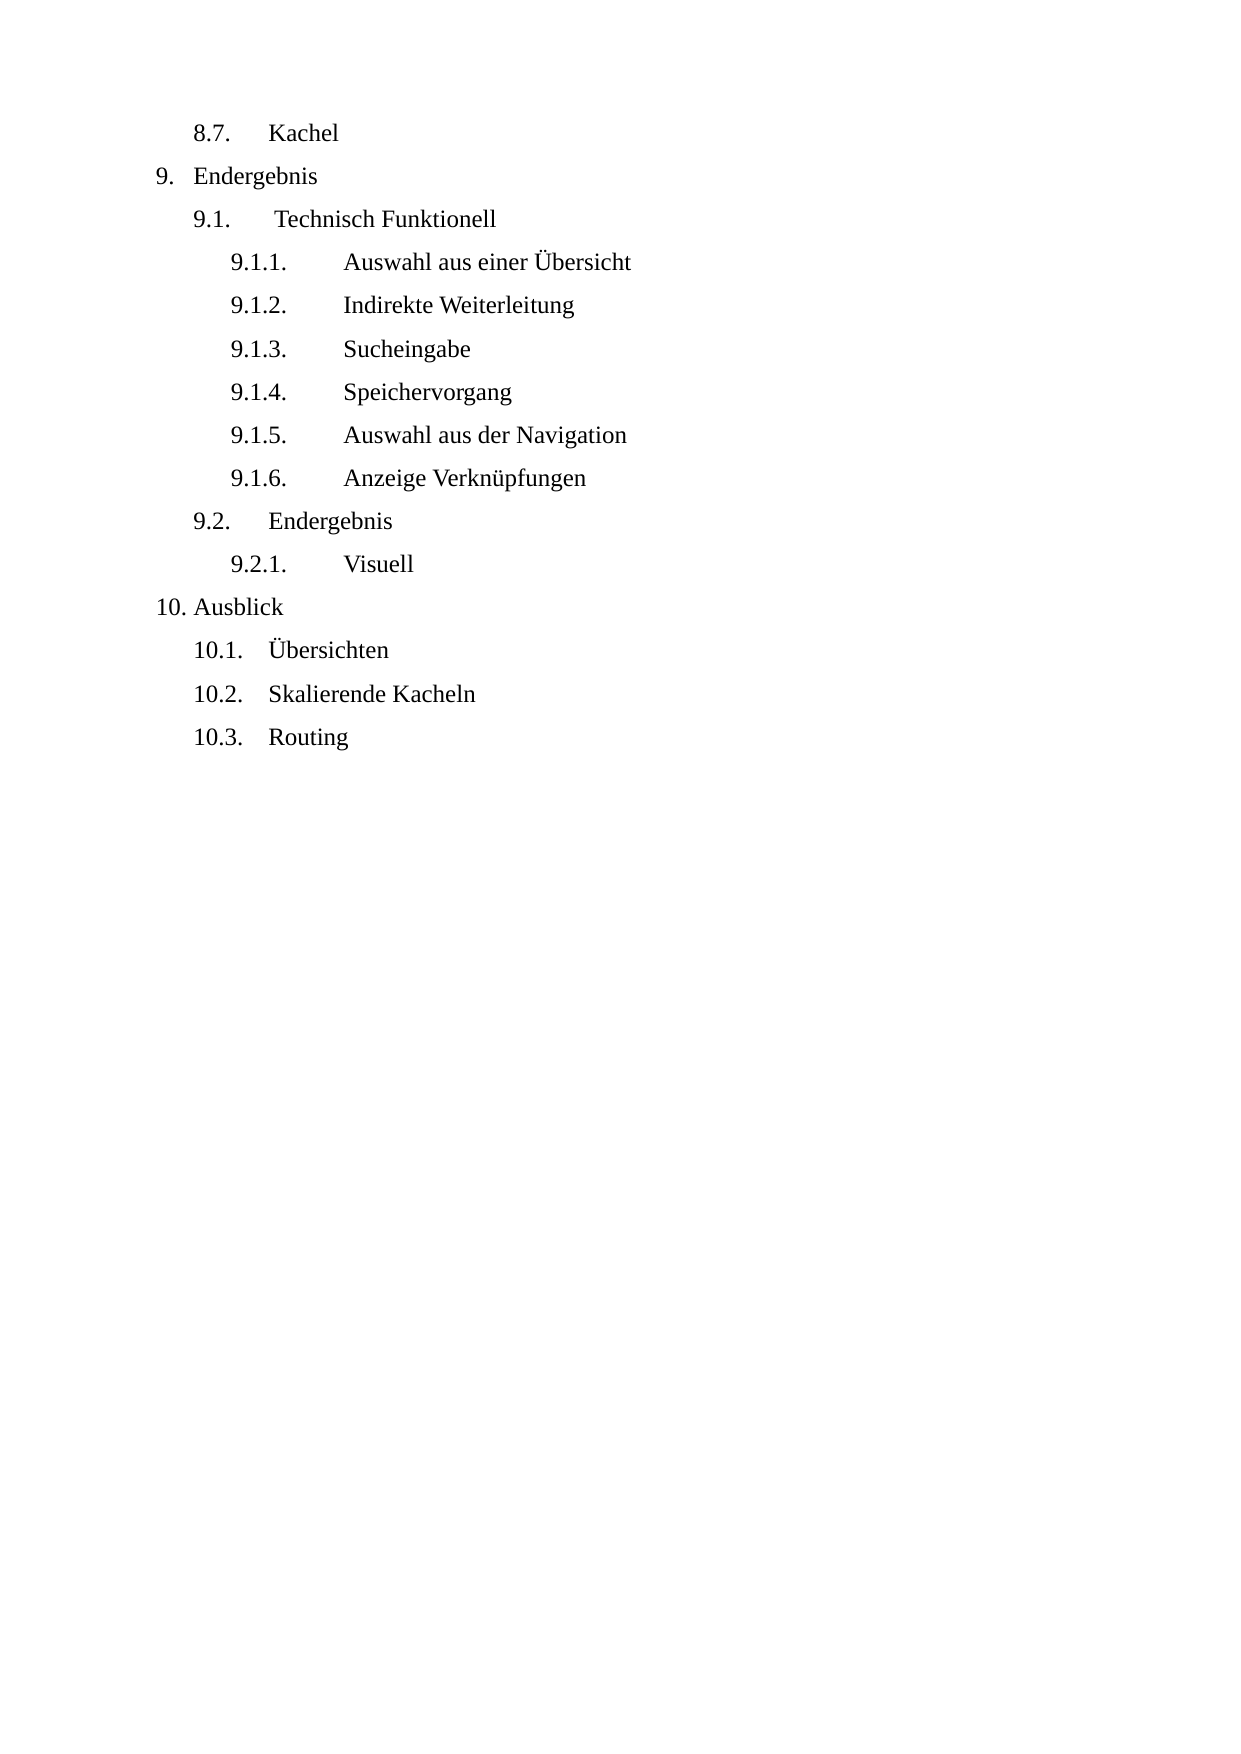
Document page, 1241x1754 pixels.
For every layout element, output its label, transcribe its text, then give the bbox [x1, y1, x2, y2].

list Routing [193, 722, 1122, 751]
list Auswahl aus einer Übersicht [231, 247, 1122, 276]
list Speichervorgang [231, 377, 1122, 406]
list Indirekte Weiterleitung [231, 291, 1122, 319]
list Auswahl aus der Navigation [231, 420, 1122, 449]
list Technisch Funktionell [193, 204, 1122, 233]
list Übersichten [193, 636, 1122, 664]
list Skalierende Kacheln [193, 679, 1122, 707]
list Kachel [193, 118, 1122, 147]
list Endergebnis [193, 506, 1122, 535]
list Sucheingabe [231, 334, 1122, 362]
list Anzeige Verknüpfungen [231, 463, 1122, 492]
list Endergebnis [156, 161, 1122, 190]
list Ausblick [156, 592, 1122, 621]
list Visuell [231, 549, 1122, 578]
